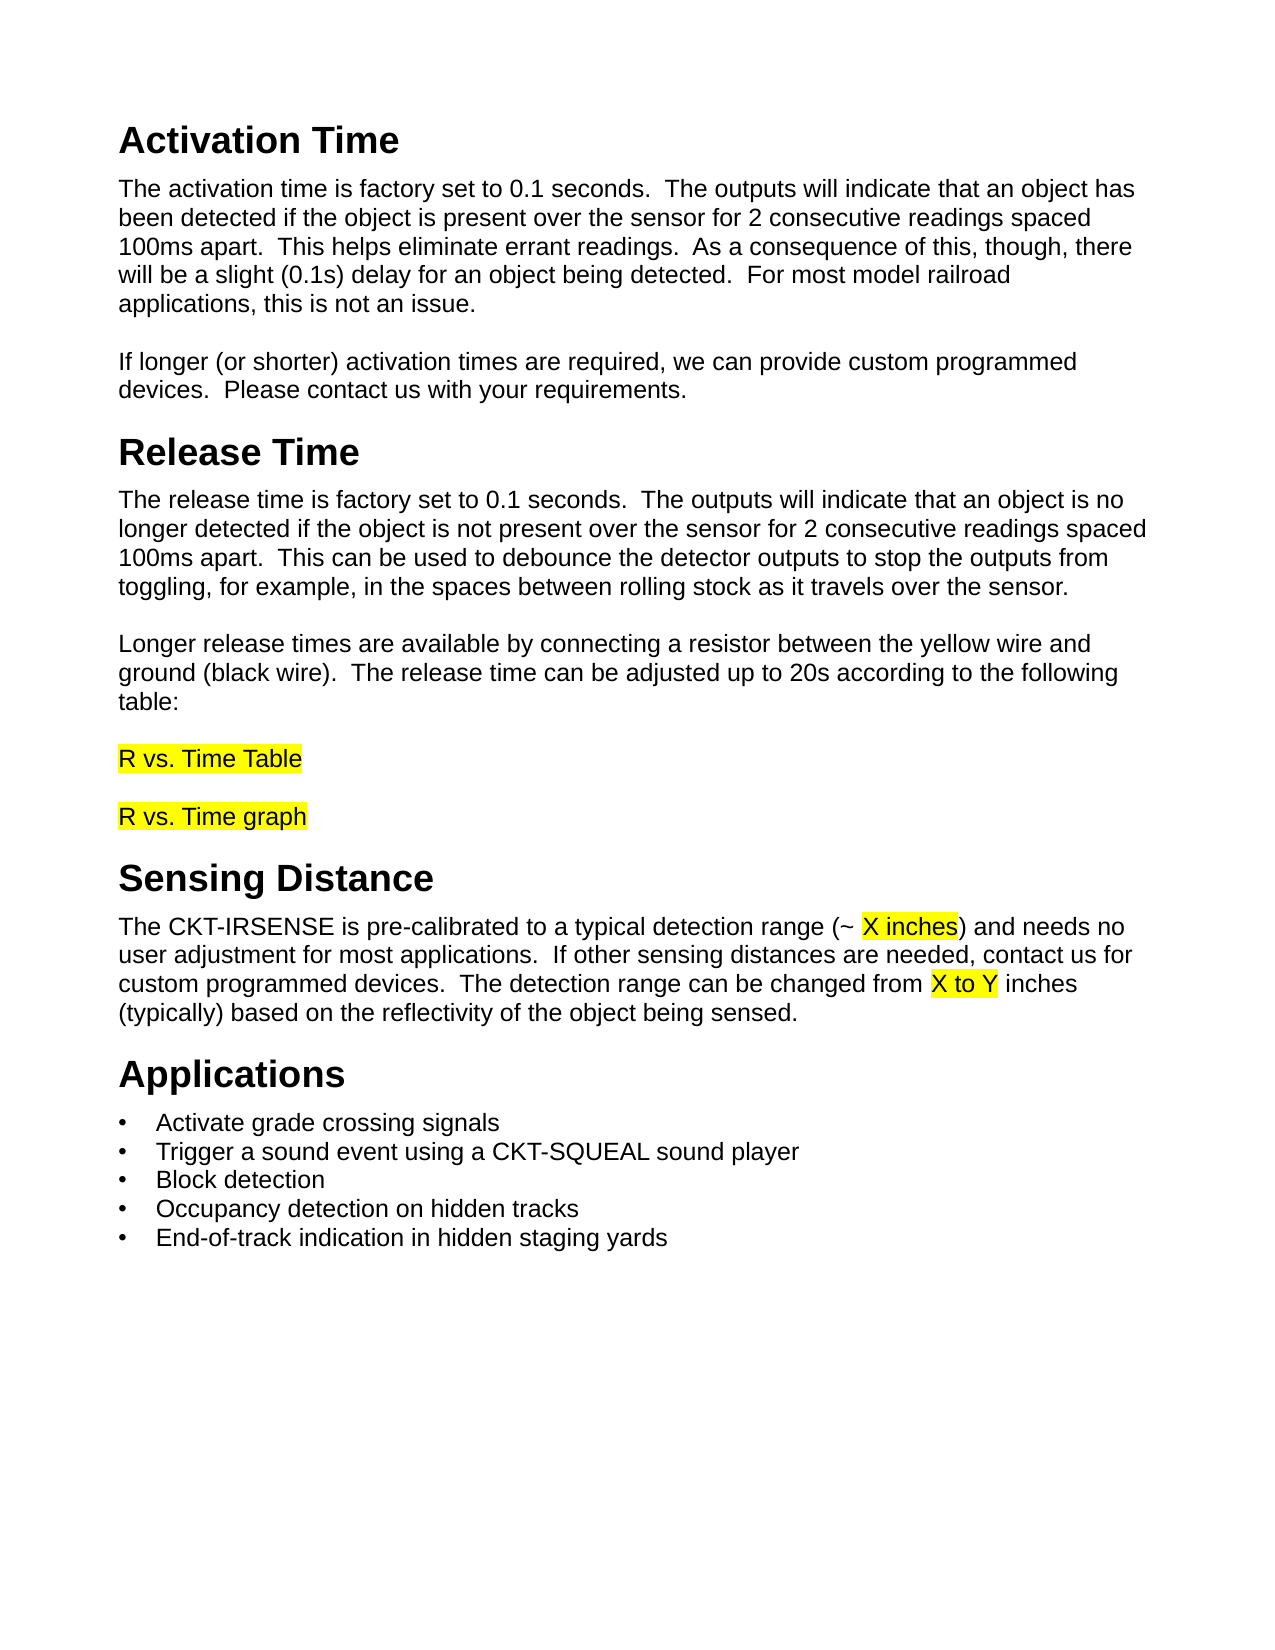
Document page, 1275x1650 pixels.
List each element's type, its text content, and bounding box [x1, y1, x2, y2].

text If longer (or shorter) activation times are required, we can provide custom programmed devices. Please contact us with your requirements. [118, 347, 1157, 404]
list Trigger a sound event using a CKT-SQUEAL sound player [118, 1137, 1157, 1165]
text Longer release times are available by connecting a resistor between the yellow wire and ground (black wire). The release time can be adjusted up to 20s according to the following table: [118, 629, 1157, 715]
list Activate grade crossing signals [118, 1108, 1157, 1137]
text The release time is factory set to 0.1 seconds. The outputs will indicate that an object is no longer detected if the object is not present over the sensor for 2 consecutive readings spaced 100ms apart. This can be used to debounce the detector outputs to stop the outputs from toggling, for example, in the spaces between rolling stock as it travels over the sensor. [118, 485, 1157, 600]
list End-of-track indication in hidden staging yards [118, 1223, 1157, 1252]
subtitle Release Time [118, 429, 1157, 473]
subtitle Activation Time [118, 118, 1157, 162]
list Occupancy detection on hidden tracks [118, 1194, 1157, 1223]
subtitle Sensing Distance [118, 855, 1157, 899]
subtitle Applications [118, 1052, 1157, 1095]
text R vs. Time Table [118, 744, 1157, 773]
text The activation time is factory set to 0.1 seconds. The outputs will indicate that an object has been detected if the object is present over the sensor for 2 consecutive readings spaced 100ms apart. This helps eliminate errant readings. As a consequence of this, though, there will be a slight (0.1s) delay for an object being detected. For most model railroad applications, this is not an issue. [118, 174, 1157, 318]
text R vs. Time graph [118, 802, 1157, 830]
text The CKT-IRSENSE is pre-calibrated to a typical detection range (~ X inches) and needs no user adjustment for most applications. If other sensing distances are needed, contact us for custom programmed devices. The detection range can be changed from X to Y inches (typically) based on the reflectivity of the object being sensed. [118, 912, 1157, 1027]
list Block detection [118, 1165, 1157, 1194]
